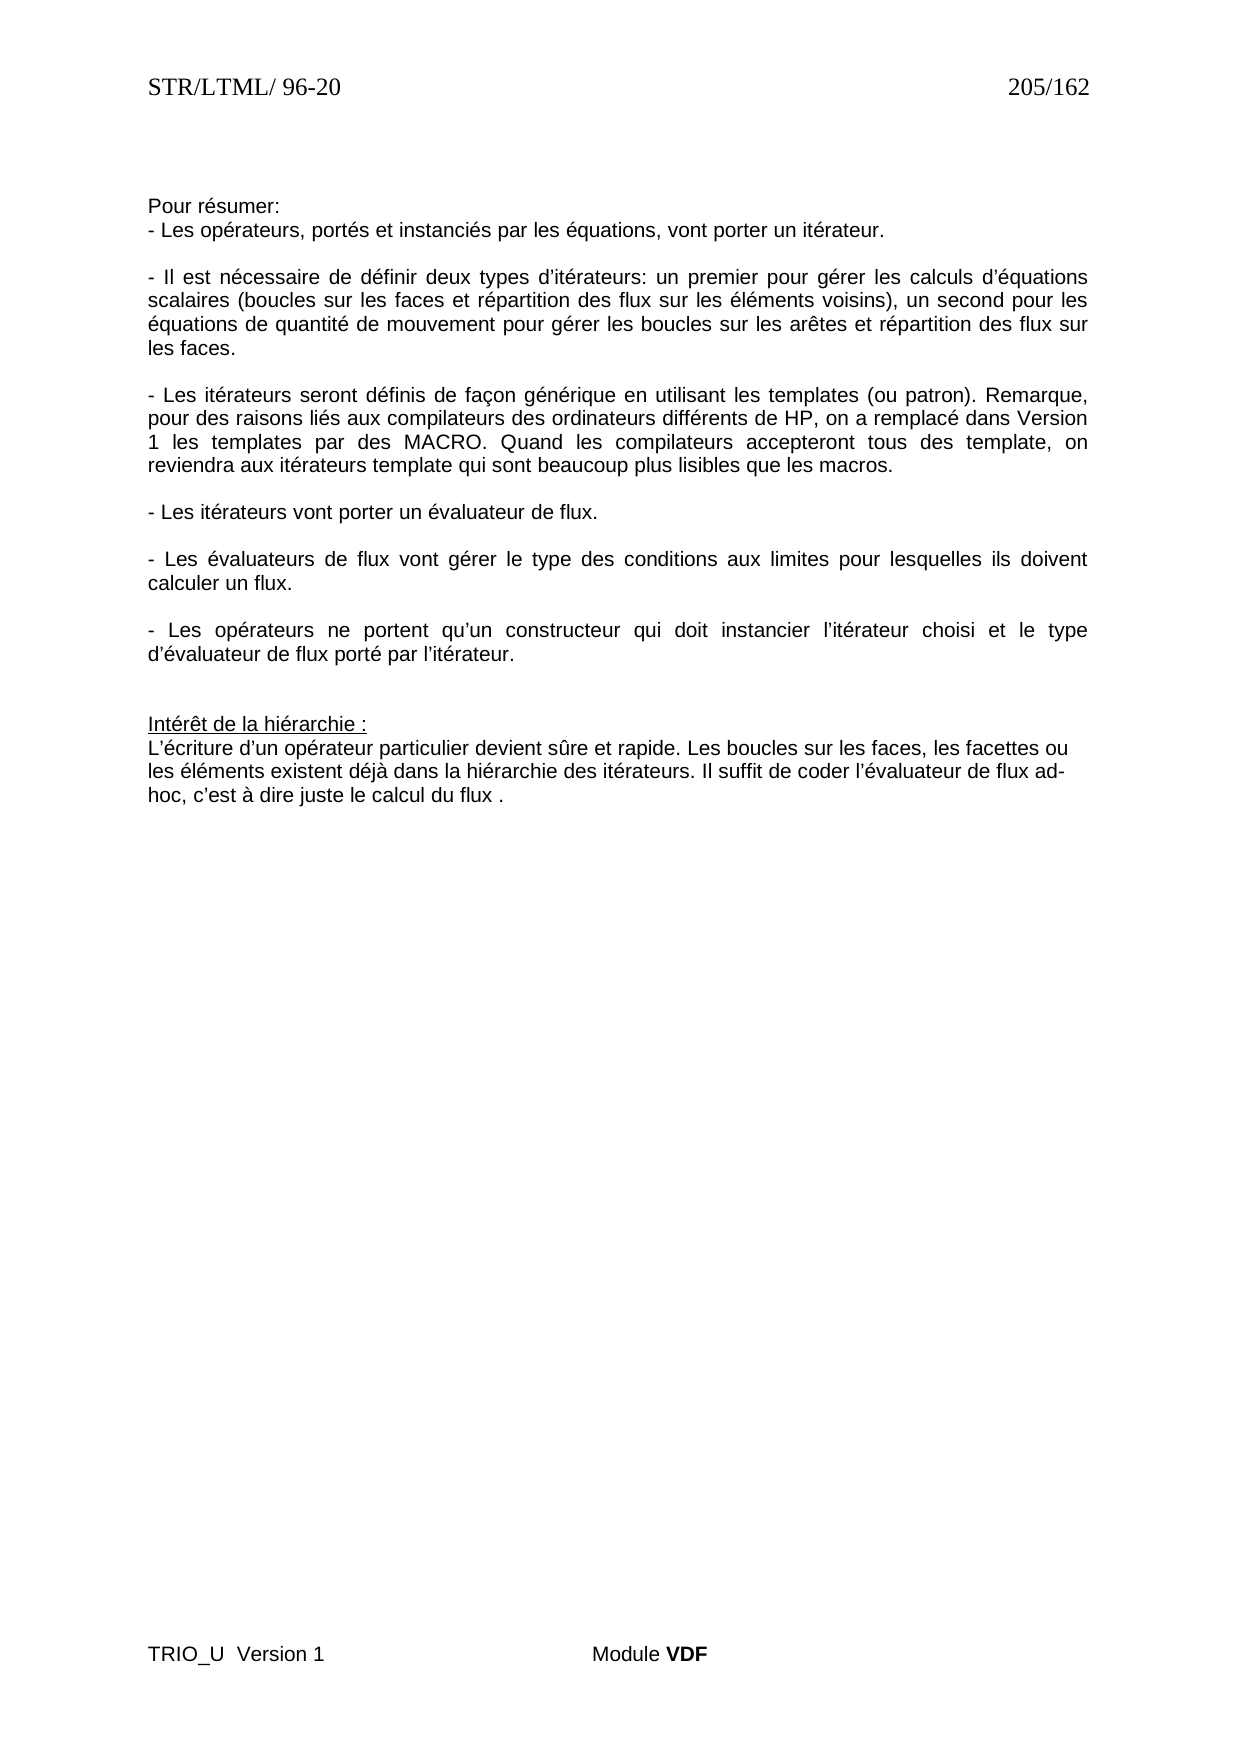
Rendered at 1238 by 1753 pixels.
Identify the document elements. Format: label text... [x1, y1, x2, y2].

text L’écriture d’un opérateur particulier devient sûre et rapide. Les boucles sur les faces, les facettes ou les éléments existent déjà dans la hiérarchie des itérateurs. Il suffit de coder l’évaluateur de flux ad-hoc, c’est à dire juste le calcul du flux . [148, 736, 1090, 807]
text Pour résumer: [148, 195, 1090, 218]
text - Les itérateurs vont porter un évaluateur de flux. [148, 501, 1090, 524]
text - Les itérateurs seront définis de façon générique en utilisant les templates (ou patron). Remarque, pour des raisons liés aux compilateurs des ordinateurs différents de HP, on a remplacé dans Version 1 les templates par des MACRO. Quand les compilateurs accepteront tous des template, on reviendra aux itérateurs template qui sont beaucoup plus lisibles que les macros. [148, 383, 1090, 477]
text - Les opérateurs ne portent qu’un constructeur qui doit instancier l’itérateur choisi et le type d’évaluateur de flux porté par l’itérateur. [148, 618, 1090, 666]
text - Il est nécessaire de définir deux types d’itérateurs: un premier pour gérer les calculs d’équations scalaires (boucles sur les faces et répartition des flux sur les éléments voisins), un second pour les équations de quantité de mouvement pour gérer les boucles sur les arêtes et répartition des flux sur les faces. [148, 265, 1090, 359]
text - Les évaluateurs de flux vont gérer le type des conditions aux limites pour lesquelles ils doivent calculer un flux. [148, 548, 1090, 595]
text Intérêt de la hiérarchie : [148, 713, 1090, 736]
text - Les opérateurs, portés et instanciés par les équations, vont porter un itérateur. [148, 218, 1090, 242]
